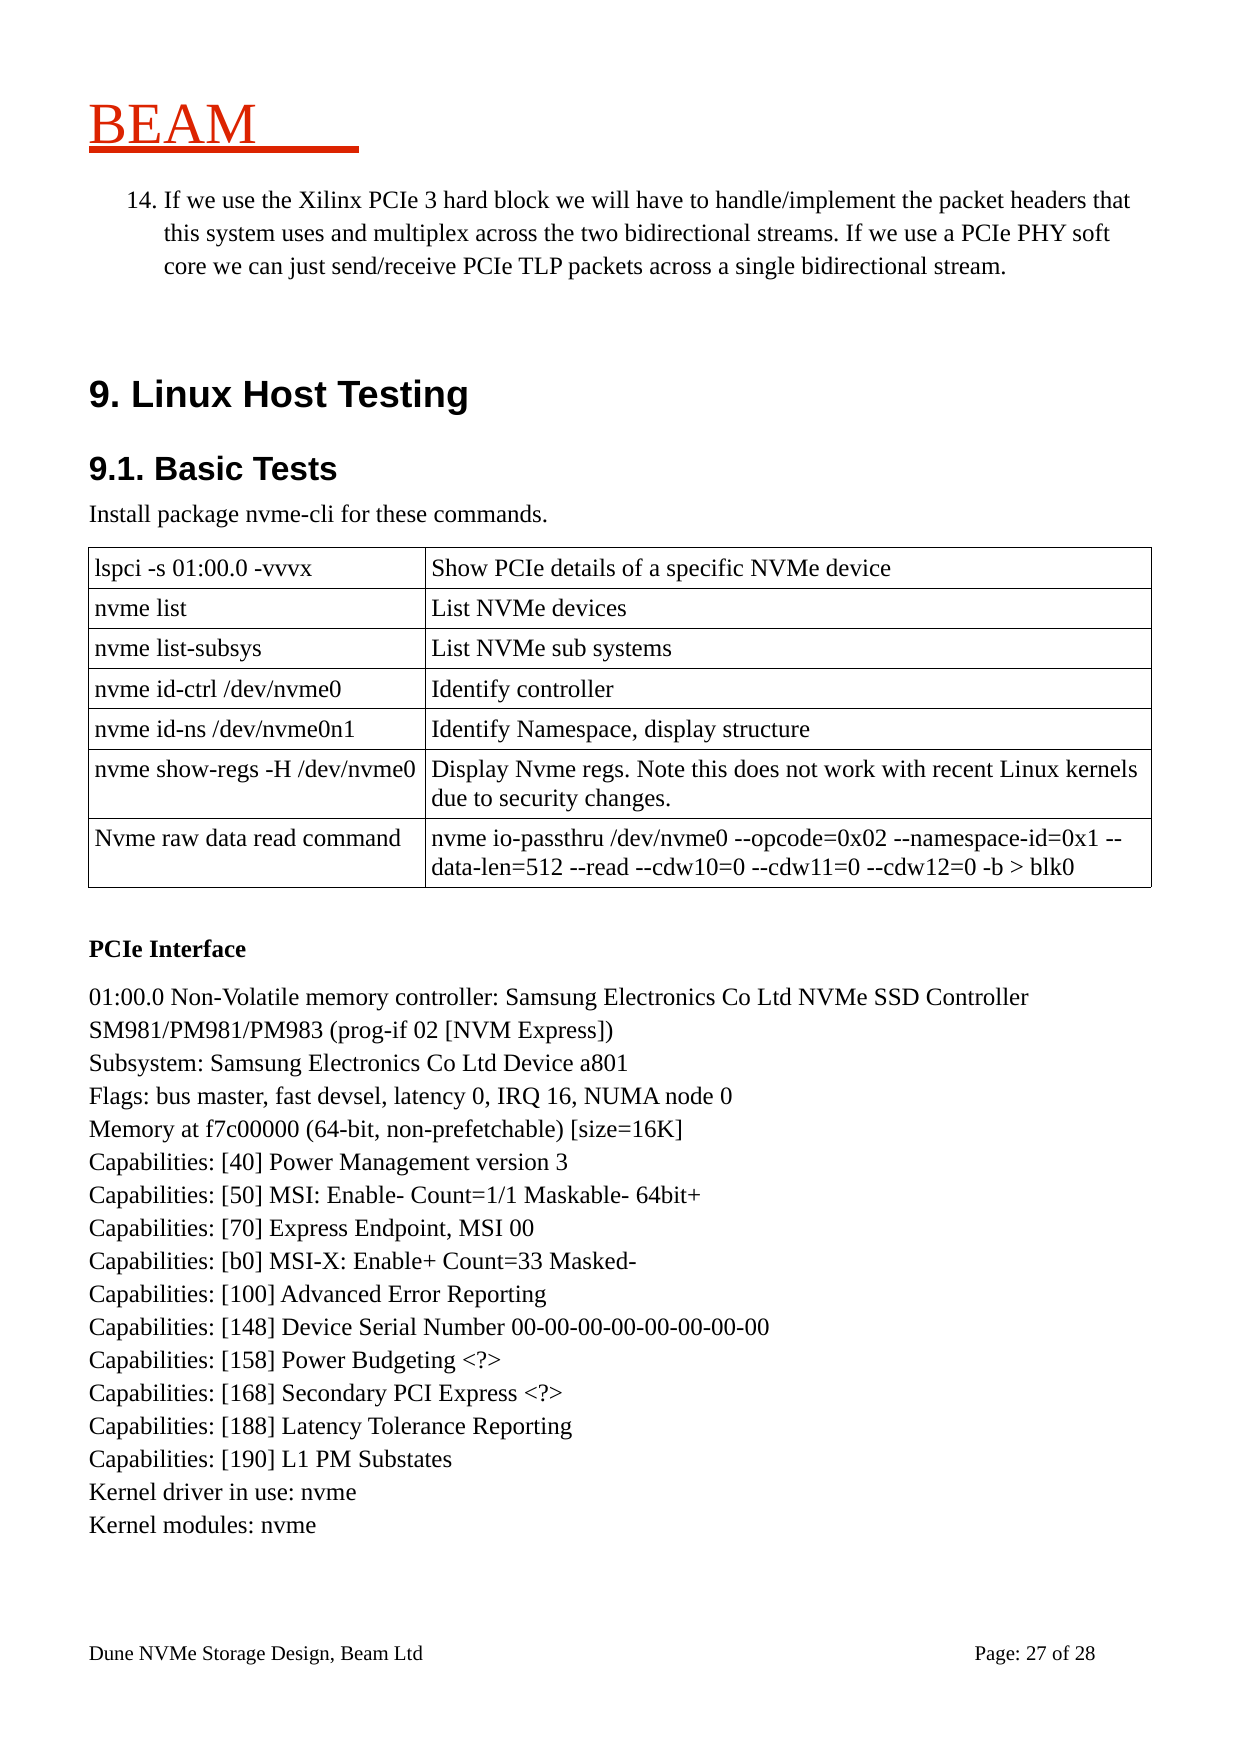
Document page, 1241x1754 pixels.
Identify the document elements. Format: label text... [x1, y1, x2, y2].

table_cell nvme io-passthru /dev/nvme0 --opcode=0x02 --namespace-id=0x1 --data-len=512 --read --cdw10=0 --cdw11=0 --cdw12=0 -b > blk0 [426, 819, 1151, 887]
text Install package nvme-cli for these commands. [88, 499, 1152, 528]
table_cell List NVMe sub systems [426, 629, 1151, 668]
table_cell Display Nvme regs. Note this does not work with recent Linux kernels due to security changes. [426, 750, 1151, 818]
table_cell nvme show-regs -H /dev/nvme0 [89, 750, 425, 818]
text PCIe Interface [88, 934, 1152, 963]
table_header Show PCIe details of a specific NVMe device [426, 548, 1151, 587]
table_cell Nvme raw data read command [89, 819, 425, 887]
subtitle Linux Host Testing [88, 371, 1152, 415]
table_header lspci -s 01:00.0 -vvvx [89, 548, 425, 587]
table_cell List NVMe devices [426, 589, 1151, 628]
table_cell nvme list [89, 589, 425, 628]
table_cell nvme id-ctrl /dev/nvme0 [89, 669, 425, 708]
subtitle Basic Tests [88, 448, 1152, 487]
table_cell Identify Namespace, display structure [426, 709, 1151, 749]
list If we use the Xilinx PCIe 3 hard block we will have to handle/implement the packet headers that this system uses and multiplex across the two bidirectional streams. If we use a PCIe PHY soft core we can just send/receive PCIe TLP packets across a single bidirectional stream. [126, 185, 1152, 280]
table_cell nvme list-subsys [89, 629, 425, 668]
text 01:00.0 Non-Volatile memory controller: Samsung Electronics Co Ltd NVMe SSD Controller SM981/PM981/PM983 (prog-if 02 [NVM Express]) Subsystem: Samsung Electronics Co Ltd Device a801 Flags: bus master, fast devsel, latency 0, IRQ 16, NUMA node 0 Memory at f7c00000 (64-bit, non-prefetchable) [size=16K] Capabilities: [40] Power Management version 3 Capabilities: [50] MSI: Enable- Count=1/1 Maskable- 64bit+ Capabilities: [70] Express Endpoint, MSI 00 Capabilities: [b0] MSI-X: Enable+ Count=33 Masked- Capabilities: [100] Advanced Error Reporting Capabilities: [148] Device Serial Number 00-00-00-00-00-00-00-00 Capabilities: [158] Power Budgeting <?> Capabilities: [168] Secondary PCI Express <?> Capabilities: [188] Latency Tolerance Reporting Capabilities: [190] L1 PM Substates Kernel driver in use: nvme Kernel modules: nvme [88, 982, 1152, 1572]
table_cell nvme id-ns /dev/nvme0n1 [89, 709, 425, 749]
table_cell Identify controller [426, 669, 1151, 708]
